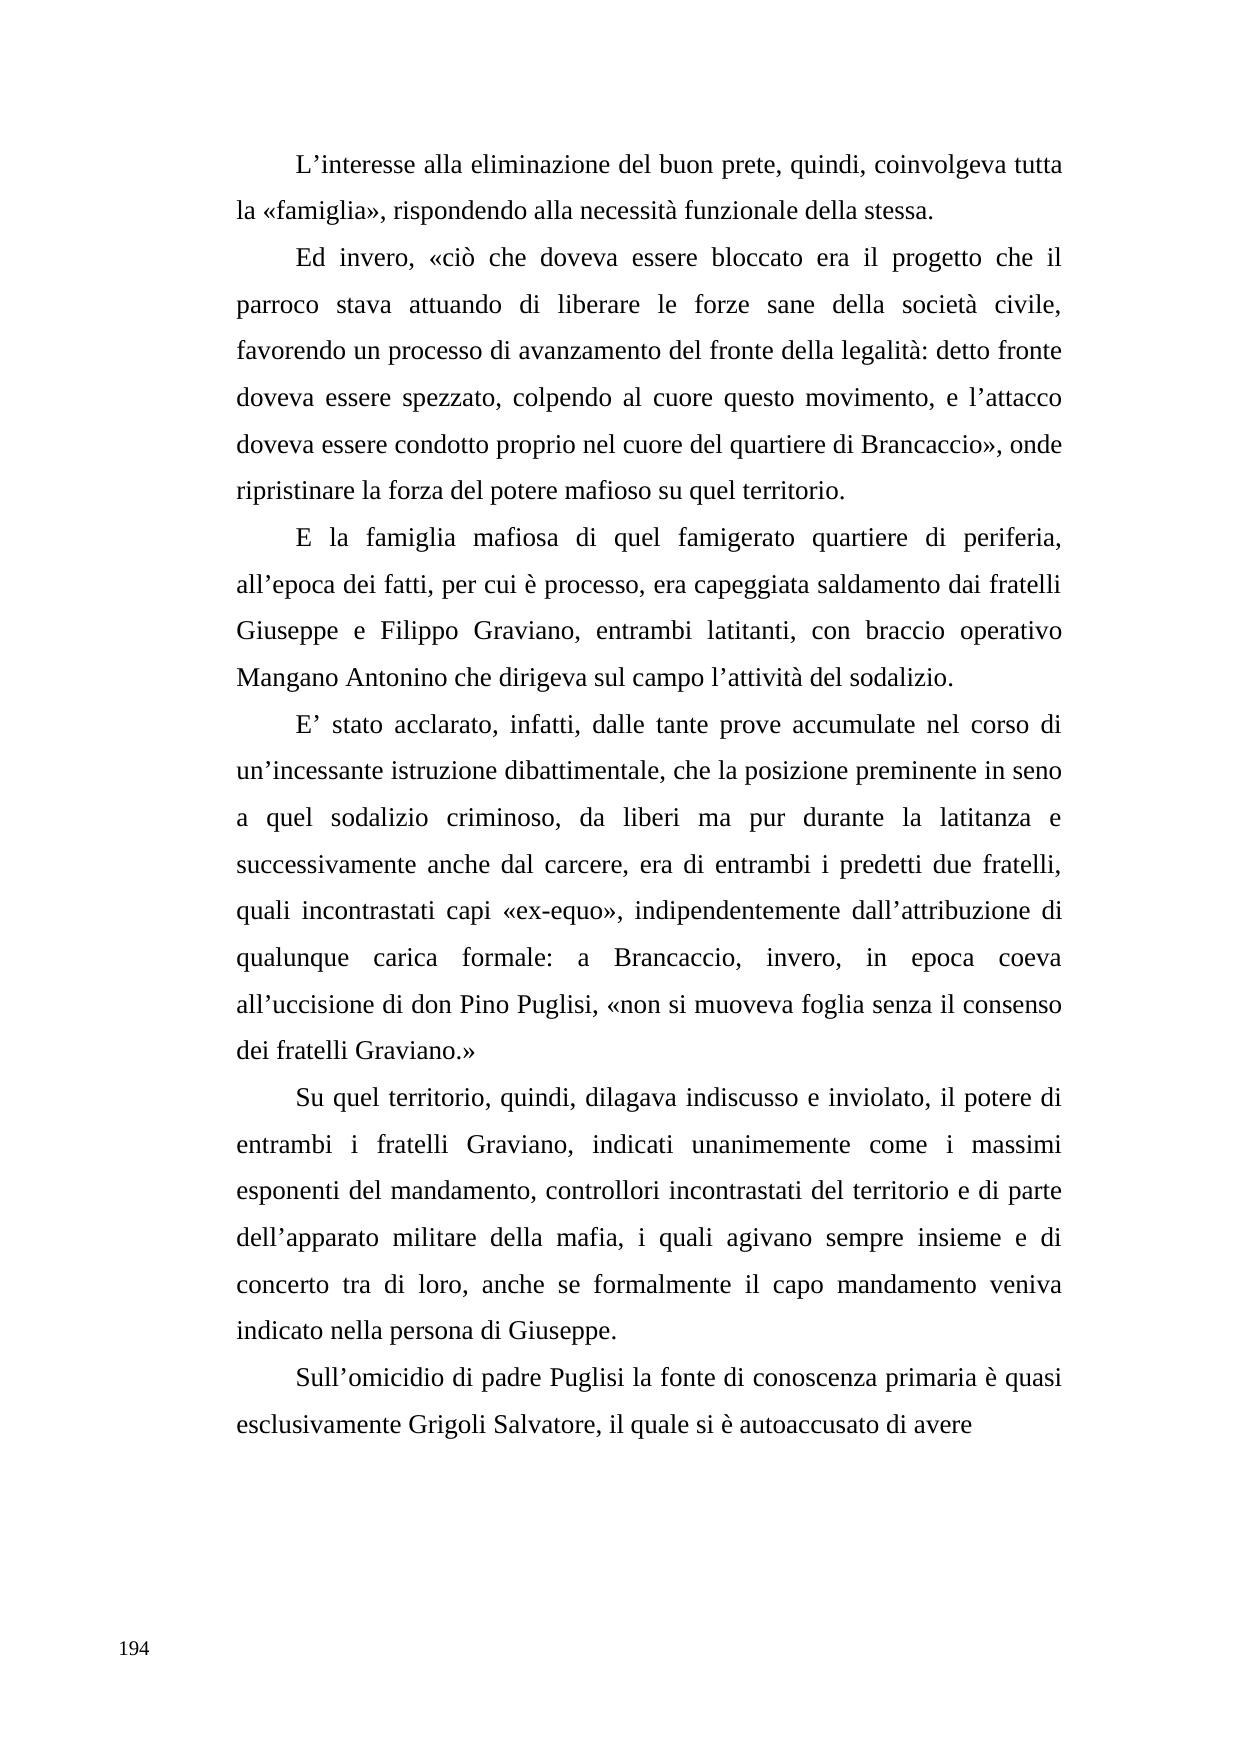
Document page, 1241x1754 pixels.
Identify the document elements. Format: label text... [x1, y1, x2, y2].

text E la famiglia mafiosa di quel famigerato quartiere di periferia, all’epoca dei fatti, per cui è processo, era capeggiata saldamento dai fratelli Giuseppe e Filippo Graviano, entrambi latitanti, con braccio operativo Mangano Antonino che dirigeva sul campo l’attività del sodalizio. [236, 521, 1063, 692]
text E’ stato acclarato, infatti, dalle tante prove accumulate nel corso di un’incessante istruzione dibattimentale, che la posizione preminente in seno a quel sodalizio criminoso, da liberi ma pur durante la latitanza e successivamente anche dal carcere, era di entrambi i predetti due fratelli, quali incontrastati capi «ex-equo», indipendentemente dall’attribuzione di qualunque carica formale: a Brancaccio, invero, in epoca coeva all’uccisione di don Pino Puglisi, «non si muoveva foglia senza il consenso dei fratelli Graviano.» [236, 708, 1063, 1066]
text Ed invero, «ciò che doveva essere bloccato era il progetto che il parroco stava attuando di liberare le forze sane della società civile, favorendo un processo di avanzamento del fronte della legalità: detto fronte doveva essere spezzato, colpendo al cuore questo movimento, e l’attacco doveva essere condotto proprio nel cuore del quartiere di Brancaccio», onde ripristinare la forza del potere mafioso su quel territorio. [236, 241, 1063, 506]
text Su quel territorio, quindi, dilagava indiscusso e inviolato, il potere di entrambi i fratelli Graviano, indicati unanimemente come i massimi esponenti del mandamento, controllori incontrastati del territorio e di parte dell’apparato militare della mafia, i quali agivano sempre insieme e di concerto tra di loro, anche se formalmente il capo mandamento veniva indicato nella persona di Giuseppe. [236, 1081, 1063, 1346]
text Sull’omicidio di padre Puglisi la fonte di conoscenza primaria è quasi esclusivamente Grigoli Salvatore, il quale si è autoaccusato di avere [236, 1361, 1063, 1439]
text L’interesse alla eliminazione del buon prete, quindi, coinvolgeva tutta la «famiglia», rispondendo alla necessità funzionale della stessa. [236, 148, 1063, 226]
